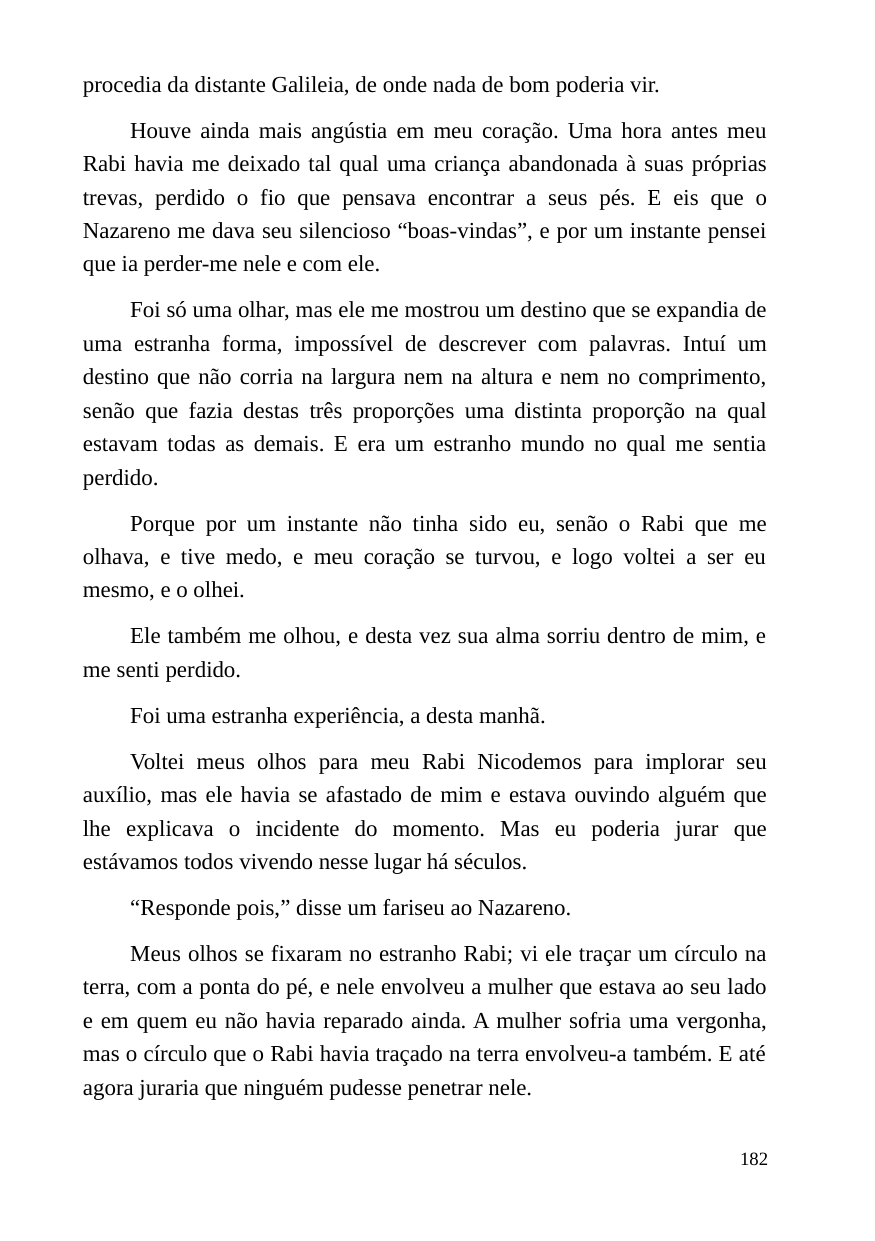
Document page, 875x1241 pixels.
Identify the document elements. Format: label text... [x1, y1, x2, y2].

text Voltei meus olhos para meu Rabi Nicodemos para implorar seu auxílio, mas ele havia se afastado de mim e estava ouvindo alguém que lhe explicava o incidente do momento. Mas eu poderia jurar que estávamos todos vivendo nesse lugar há séculos. [83, 748, 768, 874]
text procedia da distante Galileia, de onde nada de bom poderia vir. [83, 71, 768, 97]
text Houve ainda mais angústia em meu coração. Uma hora antes meu Rabi havia me deixado tal qual uma criança abandonada à suas próprias trevas, perdido o fio que pensava encontrar a seus pés. E eis que o Nazareno me dava seu silencioso “boas-vindas”, e por um instante pensei que ia perder-me nele e com ele. [83, 117, 768, 277]
text Porque por um instante não tinha sido eu, senão o Rabi que me olhava, e tive medo, e meu coração se turvou, e logo voltei a ser eu mesmo, e o olhei. [83, 509, 768, 603]
text Foi só uma olhar, mas ele me mostrou um destino que se expandia de uma estranha forma, impossível de descrever com palavras. Intuí um destino que não corria na largura nem na altura e nem no comprimento, senão que fazia destas três proporções uma distinta proporção na qual estavam todas as demais. E era um estranho mundo no qual me sentia perdido. [83, 296, 768, 490]
text Foi uma estranha experiência, a desta manhã. [83, 702, 768, 728]
text “Responde pois,” disse um fariseu ao Nazareno. [83, 894, 768, 920]
text Meus olhos se fixaram no estranho Rabi; vi ele traçar um círculo na terra, com a ponta do pé, e nele envolveu a mulher que estava ao seu lado e em quem eu não havia reparado ainda. A mulher sofria uma vergonha, mas o círculo que o Rabi havia traçado na terra envolveu-a também. E até agora juraria que ninguém pudesse penetrar nele. [83, 940, 768, 1100]
text Ele também me olhou, e desta vez sua alma sorriu dentro de mim, e me senti perdido. [83, 622, 768, 682]
